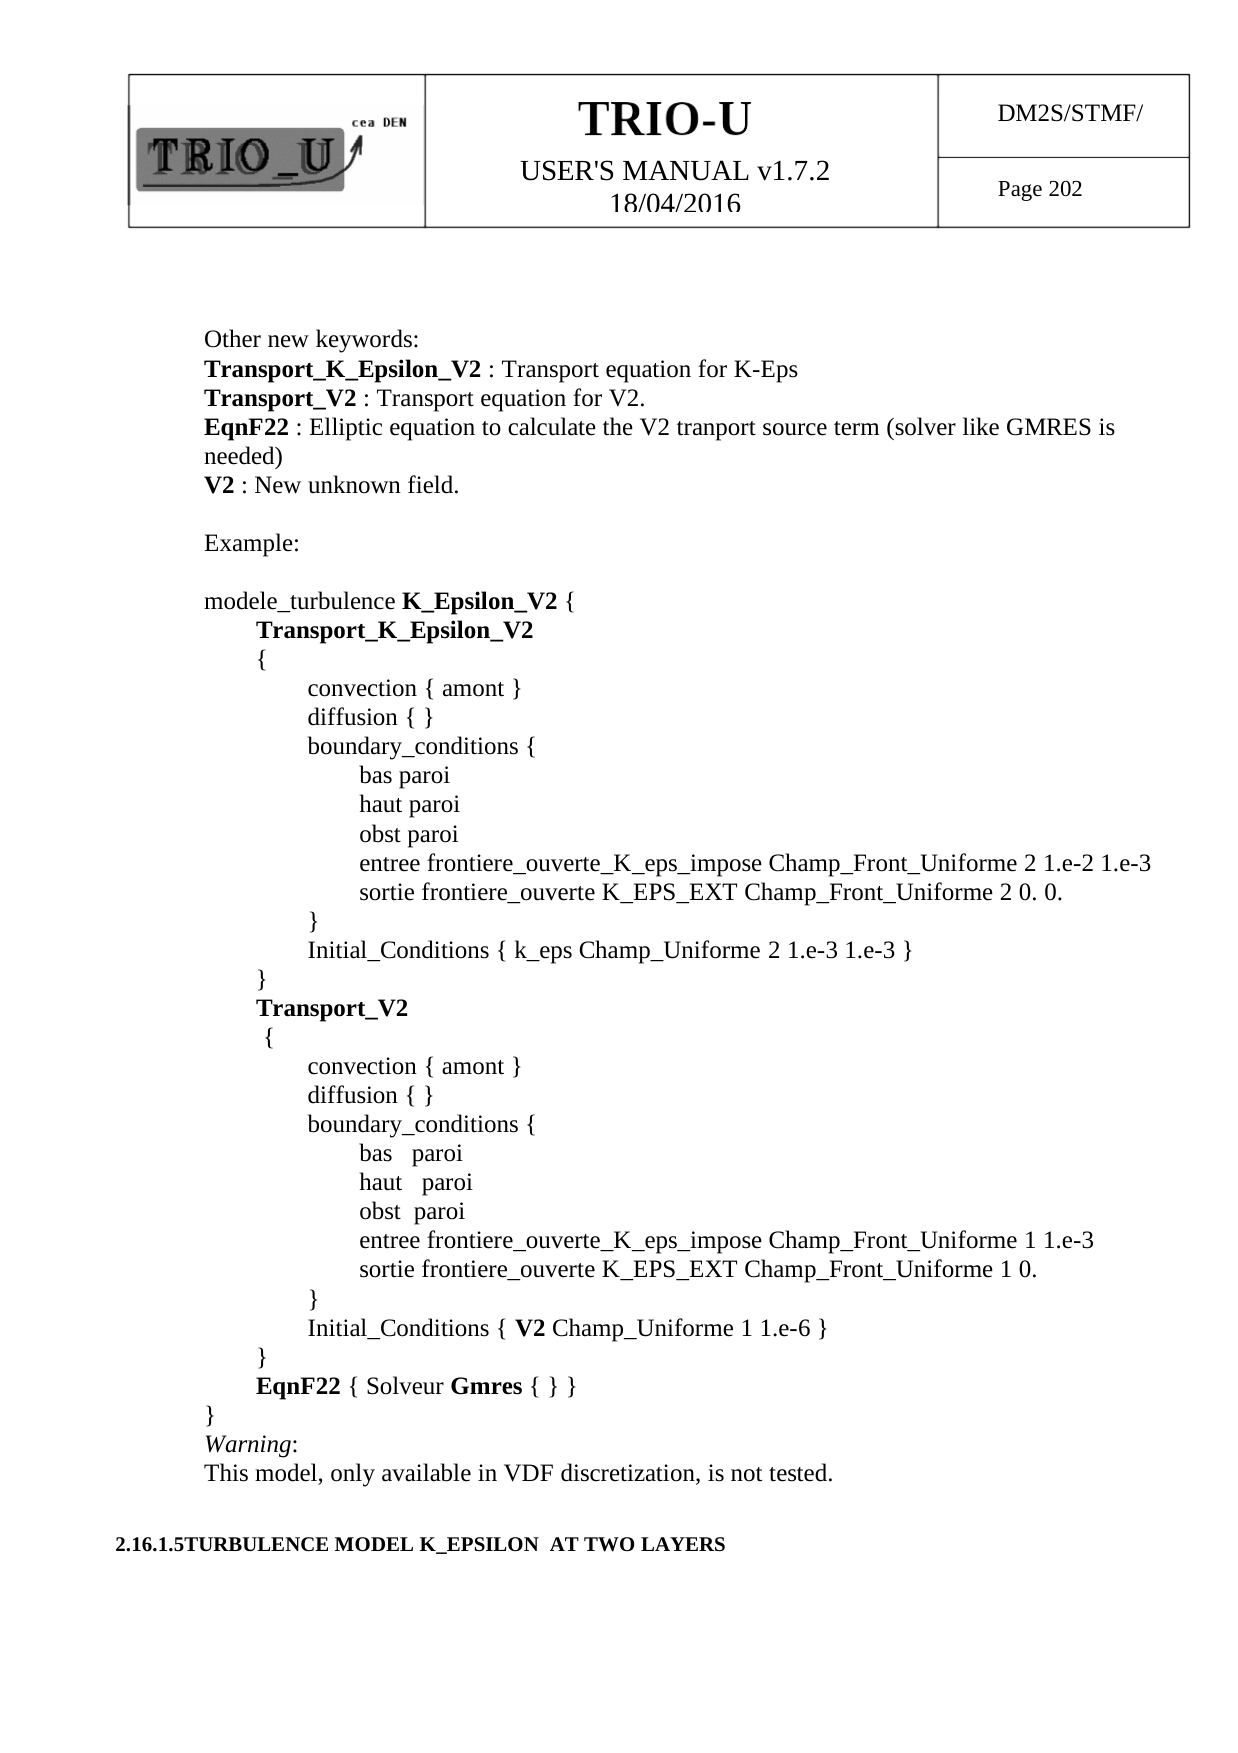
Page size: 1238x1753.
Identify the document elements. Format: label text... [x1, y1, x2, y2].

text boundary_conditions { [204, 731, 1196, 760]
text Transport_V2 : Transport equation for V2. [204, 382, 1196, 412]
text } [204, 1342, 1196, 1371]
text diffusion { } [204, 1080, 1196, 1109]
text } [204, 1400, 1196, 1429]
text Other new keywords: [204, 324, 1196, 353]
text bas paroi [204, 760, 1196, 789]
text convection { amont } [204, 1051, 1196, 1080]
text diffusion { } [204, 702, 1196, 731]
text modele_turbulence K_Epsilon_V2 { [204, 586, 1196, 615]
text Warning: [204, 1429, 1196, 1458]
text Transport_K_Epsilon_V2 [204, 615, 1196, 644]
text boundary_conditions { [204, 1109, 1196, 1138]
text } [204, 964, 1196, 993]
text Transport_V2 [204, 993, 1196, 1022]
text obst paroi [204, 1196, 1196, 1225]
text convection { amont } [204, 673, 1196, 702]
text EqnF22 { Solveur Gmres { } } [204, 1371, 1196, 1400]
text haut paroi [204, 1167, 1196, 1196]
text { [263, 1022, 1196, 1051]
text obst paroi [204, 818, 1196, 847]
text EqnF22 : Elliptic equation to calculate the V2 tranport source term (solver like GMRES is needed) [204, 412, 1196, 470]
text haut paroi [204, 789, 1196, 818]
text Transport_K_Epsilon_V2 : Transport equation for K-Eps [204, 353, 1196, 382]
text } [204, 1283, 1196, 1312]
text entree frontiere_ouverte_K_eps_impose Champ_Front_Uniforme 2 1.e-2 1.e-3 [204, 847, 1196, 877]
text sortie frontiere_ouverte K_EPS_EXT Champ_Front_Uniforme 1 0. [204, 1254, 1196, 1283]
text This model, only available in VDF discretization, is not tested. [204, 1458, 1196, 1487]
text } [204, 906, 1196, 935]
text entree frontiere_ouverte_K_eps_impose Champ_Front_Uniforme 1 1.e-3 [204, 1225, 1196, 1254]
text { [204, 644, 1196, 673]
text Initial_Conditions { V2 Champ_Uniforme 1 1.e-6 } [204, 1312, 1196, 1342]
text sortie frontiere_ouverte K_EPS_EXT Champ_Front_Uniforme 2 0. 0. [204, 877, 1196, 906]
text bas paroi [204, 1138, 1196, 1167]
text V2 : New unknown field. [204, 470, 1196, 499]
text Initial_Conditions { k_eps Champ_Uniforme 2 1.e-3 1.e-3 } [204, 935, 1196, 964]
subtitle TURBULENCE MODEL K_EPSILON AT TWO LAYERS [115, 1532, 1165, 1556]
text Example: [204, 528, 1196, 557]
